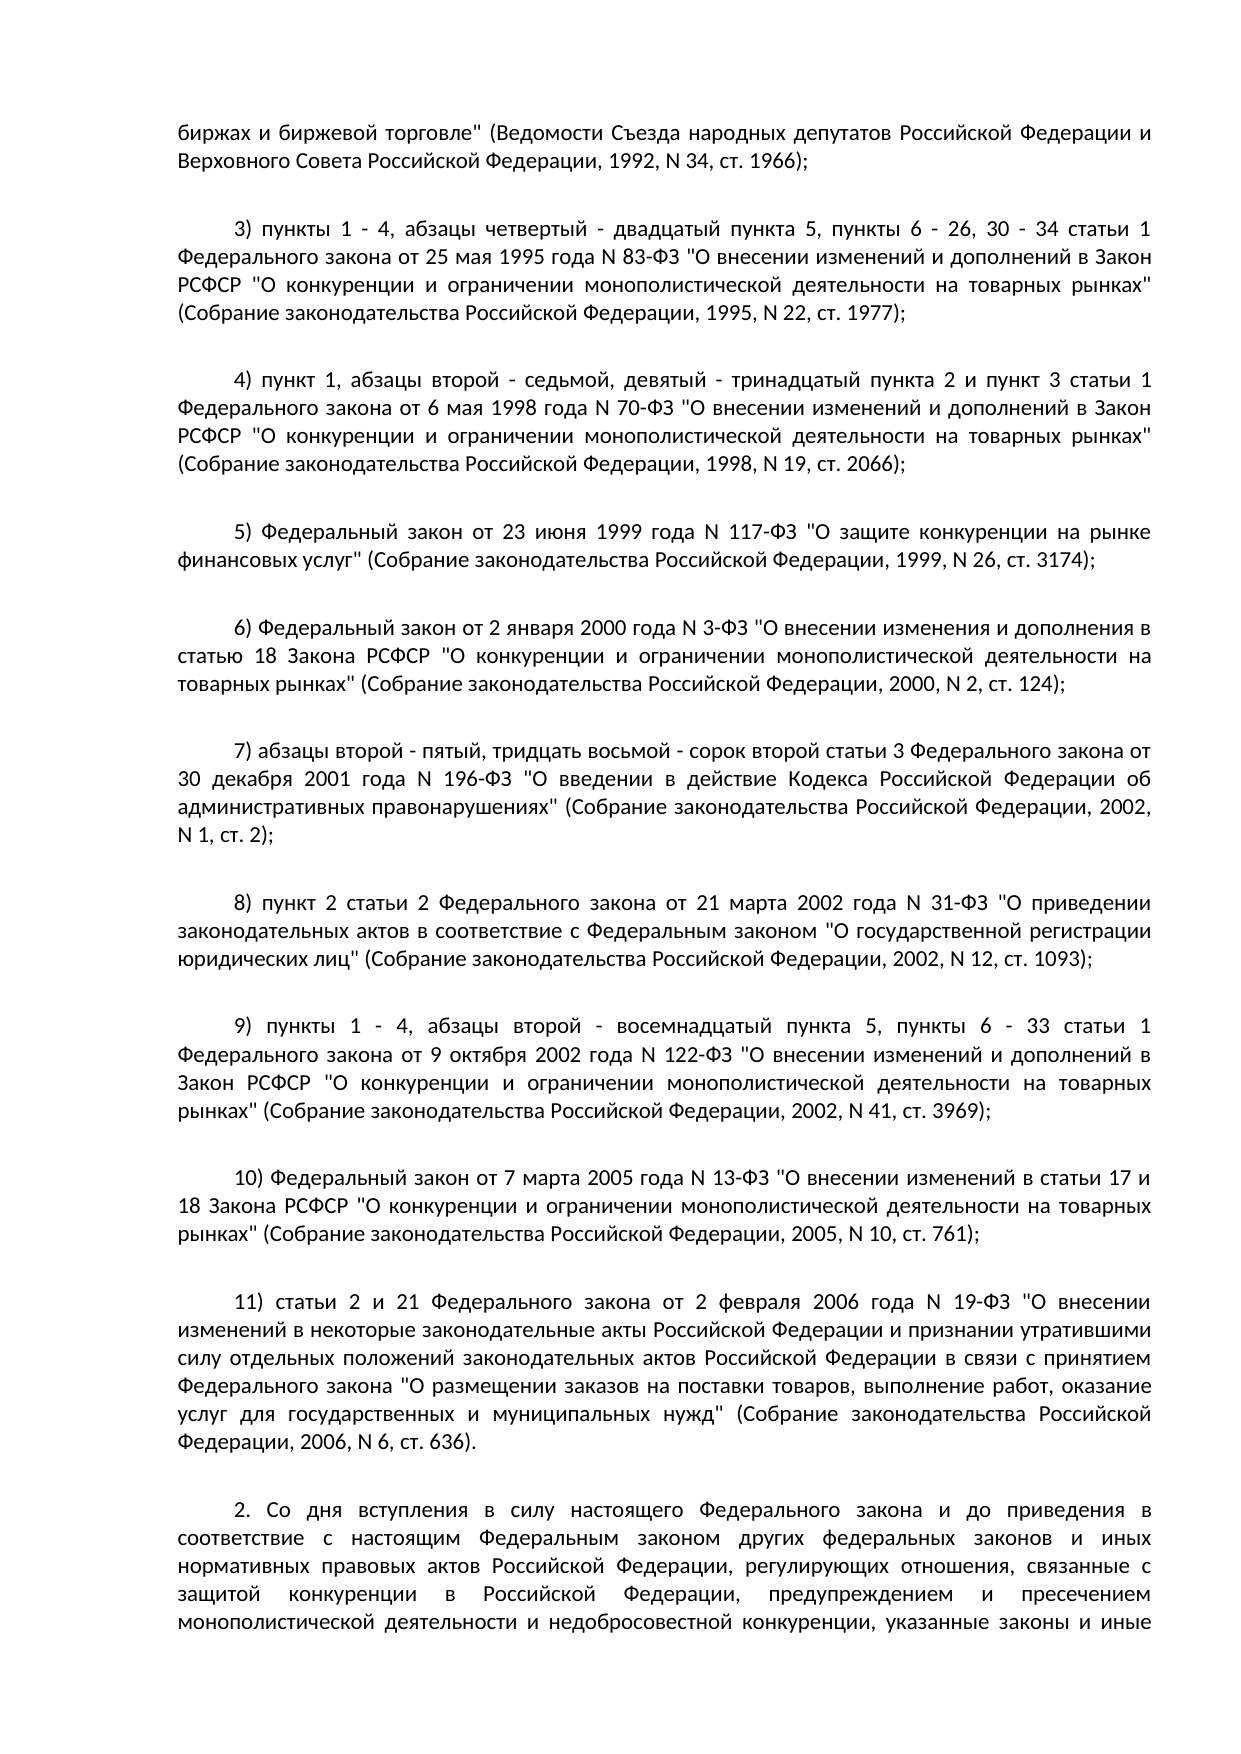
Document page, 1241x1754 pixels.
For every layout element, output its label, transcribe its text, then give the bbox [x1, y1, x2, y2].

text 3) пункты 1 - 4, абзацы четвертый - двадцатый пункта 5, пункты 6 - 26, 30 - 34 статьи 1 Федерального закона от 25 мая 1995 года N 83-ФЗ "О внесении изменений и дополнений в Закон РСФСР "О конкуренции и ограничении монополистической деятельности на товарных рынках" (Собрание законодательства Российской Федерации, 1995, N 22, ст. 1977); [177, 214, 1152, 326]
text 4) пункт 1, абзацы второй - седьмой, девятый - тринадцатый пункта 2 и пункт 3 статьи 1 Федерального закона от 6 мая 1998 года N 70-ФЗ "О внесении изменений и дополнений в Закон РСФСР "О конкуренции и ограничении монополистической деятельности на товарных рынках" (Собрание законодательства Российской Федерации, 1998, N 19, ст. 2066); [177, 365, 1152, 477]
text 7) абзацы второй - пятый, тридцать восьмой - сорок второй статьи 3 Федерального закона от 30 декабря 2001 года N 196-ФЗ "О введении в действие Кодекса Российской Федерации об административных правонарушениях" (Собрание законодательства Российской Федерации, 2002, N 1, ст. 2); [177, 736, 1152, 848]
text 6) Федеральный закон от 2 января 2000 года N 3-ФЗ "О внесении изменения и дополнения в статью 18 Закона РСФСР "О конкуренции и ограничении монополистической деятельности на товарных рынках" (Собрание законодательства Российской Федерации, 2000, N 2, ст. 124); [177, 613, 1152, 697]
text 10) Федеральный закон от 7 марта 2005 года N 13-ФЗ "О внесении изменений в статьи 17 и 18 Закона РСФСР "О конкуренции и ограничении монополистической деятельности на товарных рынках" (Собрание законодательства Российской Федерации, 2005, N 10, ст. 761); [177, 1163, 1152, 1247]
text 5) Федеральный закон от 23 июня 1999 года N 117-ФЗ "О защите конкуренции на рынке финансовых услуг" (Собрание законодательства Российской Федерации, 1999, N 26, ст. 3174); [177, 517, 1152, 573]
text 9) пункты 1 - 4, абзацы второй - восемнадцатый пункта 5, пункты 6 - 33 статьи 1 Федерального закона от 9 октября 2002 года N 122-ФЗ "О внесении изменений и дополнений в Закон РСФСР "О конкуренции и ограничении монополистической деятельности на товарных рынках" (Собрание законодательства Российской Федерации, 2002, N 41, ст. 3969); [177, 1012, 1152, 1124]
text 8) пункт 2 статьи 2 Федерального закона от 21 марта 2002 года N 31-ФЗ "О приведении законодательных актов в соответствие с Федеральным законом "О государственной регистрации юридических лиц" (Собрание законодательства Российской Федерации, 2002, N 12, ст. 1093); [177, 888, 1152, 972]
text 11) статьи 2 и 21 Федерального закона от 2 февраля 2006 года N 19-ФЗ "О внесении изменений в некоторые законодательные акты Российской Федерации и признании утратившими силу отдельных положений законодательных актов Российской Федерации в связи с принятием Федерального закона "О размещении заказов на поставки товаров, выполнение работ, оказание услуг для государственных и муниципальных нужд" (Собрание законодательства Российской Федерации, 2006, N 6, ст. 636). [177, 1287, 1152, 1455]
text биржах и биржевой торговле" (Ведомости Съезда народных депутатов Российской Федерации и Верховного Совета Российской Федерации, 1992, N 34, ст. 1966); [177, 118, 1152, 174]
text 2. Со дня вступления в силу настоящего Федерального закона и до приведения в соответствие с настоящим Федеральным законом других федеральных законов и иных нормативных правовых актов Российской Федерации, регулирующих отношения, связанные с защитой конкуренции в Российской Федерации, предупреждением и пресечением монополистической деятельности и недобросовестной конкуренции, указанные законы и иные [177, 1495, 1152, 1635]
